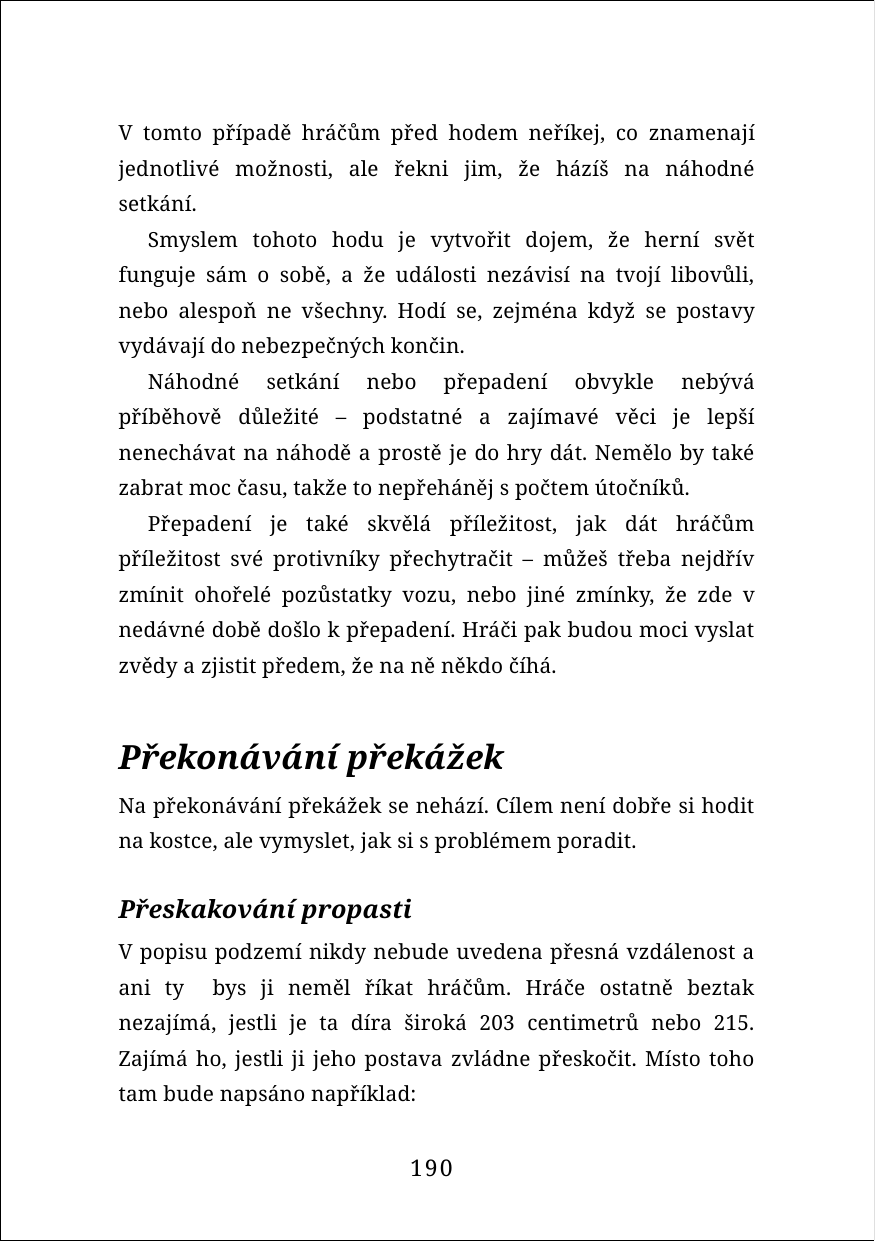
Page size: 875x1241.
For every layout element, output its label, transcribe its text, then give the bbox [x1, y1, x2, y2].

text V popisu podzemí nikdy nebude uvedena přesná vzdálenost a ani ty bys ji neměl říkat hráčům. Hráče ostatně beztak nezajímá, jestli je ta díra široká 203 centimetrů nebo 215. Zajímá ho, jestli ji jeho postava zvládne přeskočit. Místo toho tam bude napsáno například: [118, 937, 756, 1108]
text V tomto případě hráčům před hodem neříkej, co znamenají jednotlivé možnosti, ale řekni jim, že házíš na náhodné setkání. Smyslem tohoto hodu je vytvořit dojem, že herní svět funguje sám o sobě, a že události nezávisí na tvojí libovůli, nebo alespoň ne všechny. Hodí se, zejména když se postavy vydávají do nebezpečných končin. Náhodné setkání nebo přepadení obvykle nebývá příběhově důležité – podstatné a zajímavé věci je lepší nenechávat na náhodě a prostě je do hry dát. Nemělo by také zabrat moc času, takže to nepřeháněj s počtem útočníků. Přepadení je také skvělá příležitost, jak dát hráčům příležitost své protivníky přechytračit – můžeš třeba nejdřív zmínit ohořelé pozůstatky vozu, nebo jiné zmínky, že zde v nedávné době došlo k přepadení. Hráči pak budou moci vyslat zvědy a zjistit předem, že na ně někdo číhá. [118, 118, 756, 679]
subtitle Překonávání překážek [118, 734, 756, 779]
subtitle Přeskakování propasti [118, 892, 756, 926]
text Na překonávání překážek se nehází. Cílem není dobře si hodit na kostce, ale vymyslet, jak si s problémem poradit. [118, 791, 756, 855]
